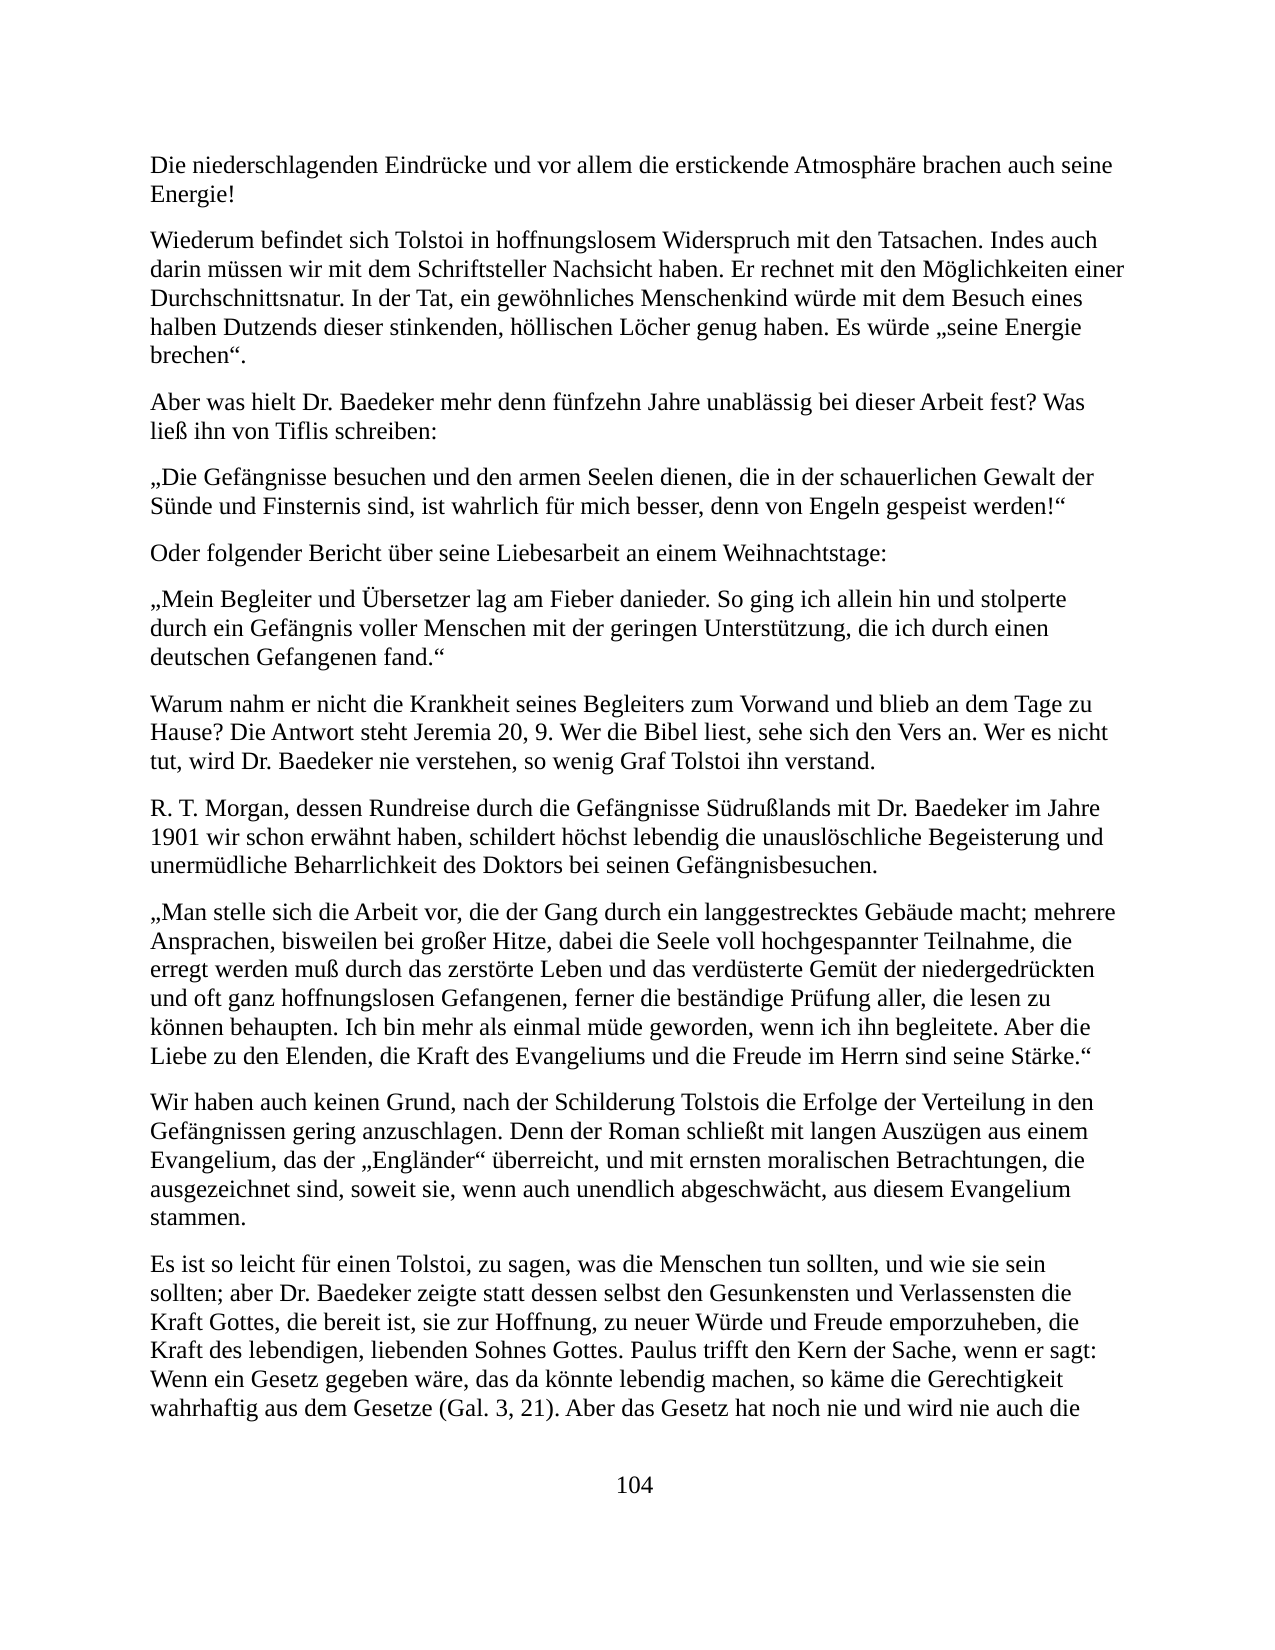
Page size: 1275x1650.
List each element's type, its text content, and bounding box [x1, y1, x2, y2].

text „Man stelle sich die Arbeit vor, die der Gang durch ein langgestrecktes Gebäude macht; mehrere Ansprachen, bisweilen bei großer Hitze, dabei die Seele voll hochgespannter Teilnahme, die erregt werden muß durch das zerstörte Leben und das verdüsterte Gemüt der niedergedrückten und oft ganz hoffnungslosen Gefangenen, ferner die beständige Prüfung aller, die lesen zu können behaupten. Ich bin mehr als einmal müde geworden, wenn ich ihn begleitete. Aber die Liebe zu den Elenden, die Kraft des Evangeliums und die Freude im Herrn sind seine Stärke.“ [150, 897, 1125, 1069]
text „Die Gefängnisse besuchen und den armen Seelen dienen, die in der schauerlichen Gewalt der Sünde und Finsternis sind, ist wahrlich für mich besser, denn von Engeln gespeist werden!“ [150, 462, 1125, 520]
text Aber was hielt Dr. Baedeker mehr denn fünfzehn Jahre unablässig bei dieser Arbeit fest? Was ließ ihn von Tiflis schreiben: [150, 387, 1125, 444]
text Wiederum befindet sich Tolstoi in hoffnungslosem Widerspruch mit den Tatsachen. Indes auch darin müssen wir mit dem Schriftsteller Nachsicht haben. Er rechnet mit den Möglichkeiten einer Durchschnittsnatur. In der Tat, ein gewöhnliches Menschenkind würde mit dem Besuch eines halben Dutzends dieser stinkenden, höllischen Löcher genug haben. Es würde „seine Energie brechen“. [150, 225, 1125, 369]
text R. T. Morgan, dessen Rundreise durch die Gefängnisse Südrußlands mit Dr. Baedeker im Jahre 1901 wir schon erwähnt haben, schildert höchst lebendig die unauslöschliche Begeisterung und unermüdliche Beharrlichkeit des Doktors bei seinen Gefängnisbesuchen. [150, 793, 1125, 879]
text Wir haben auch keinen Grund, nach der Schilderung Tolstois die Erfolge der Verteilung in den Gefängnissen gering anzuschlagen. Denn der Roman schließt mit langen Auszügen aus einem Evangelium, das der „Engländer“ überreicht, und mit ernsten moralischen Betrachtungen, die ausgezeichnet sind, soweit sie, wenn auch unendlich abgeschwächt, aus diesem Evangelium stammen. [150, 1087, 1125, 1231]
text Die niederschlagenden Eindrücke und vor allem die erstickende Atmosphäre brachen auch seine Energie! [150, 150, 1125, 207]
text Es ist so leicht für einen Tolstoi, zu sagen, was die Menschen tun sollten, und wie sie sein sollten; aber Dr. Baedeker zeigte statt dessen selbst den Gesunkensten und Verlassensten die Kraft Gottes, die bereit ist, sie zur Hoffnung, zu neuer Würde und Freude emporzuheben, die Kraft des lebendigen, liebenden Sohnes Gottes. Paulus trifft den Kern der Sache, wenn er sagt: Wenn ein Gesetz gegeben wäre, das da könnte lebendig machen, so käme die Gerechtigkeit wahrhaftig aus dem Gesetze (Gal. 3, 21). Aber das Gesetz hat noch nie und wird nie auch die [150, 1249, 1125, 1422]
text „Mein Begleiter und Übersetzer lag am Fieber danieder. So ging ich allein hin und stolperte durch ein Gefängnis voller Menschen mit der geringen Unterstützung, die ich durch einen deutschen Gefangenen fand.“ [150, 584, 1125, 671]
text Oder folgender Bericht über seine Liebesarbeit an einem Weihnachtstage: [150, 538, 1125, 567]
text Warum nahm er nicht die Krankheit seines Begleiters zum Vorwand und blieb an dem Tage zu Hause? Die Antwort steht Jeremia 20, 9. Wer die Bibel liest, sehe sich den Vers an. Wer es nicht tut, wird Dr. Baedeker nie verstehen, so wenig Graf Tolstoi ihn verstand. [150, 689, 1125, 775]
